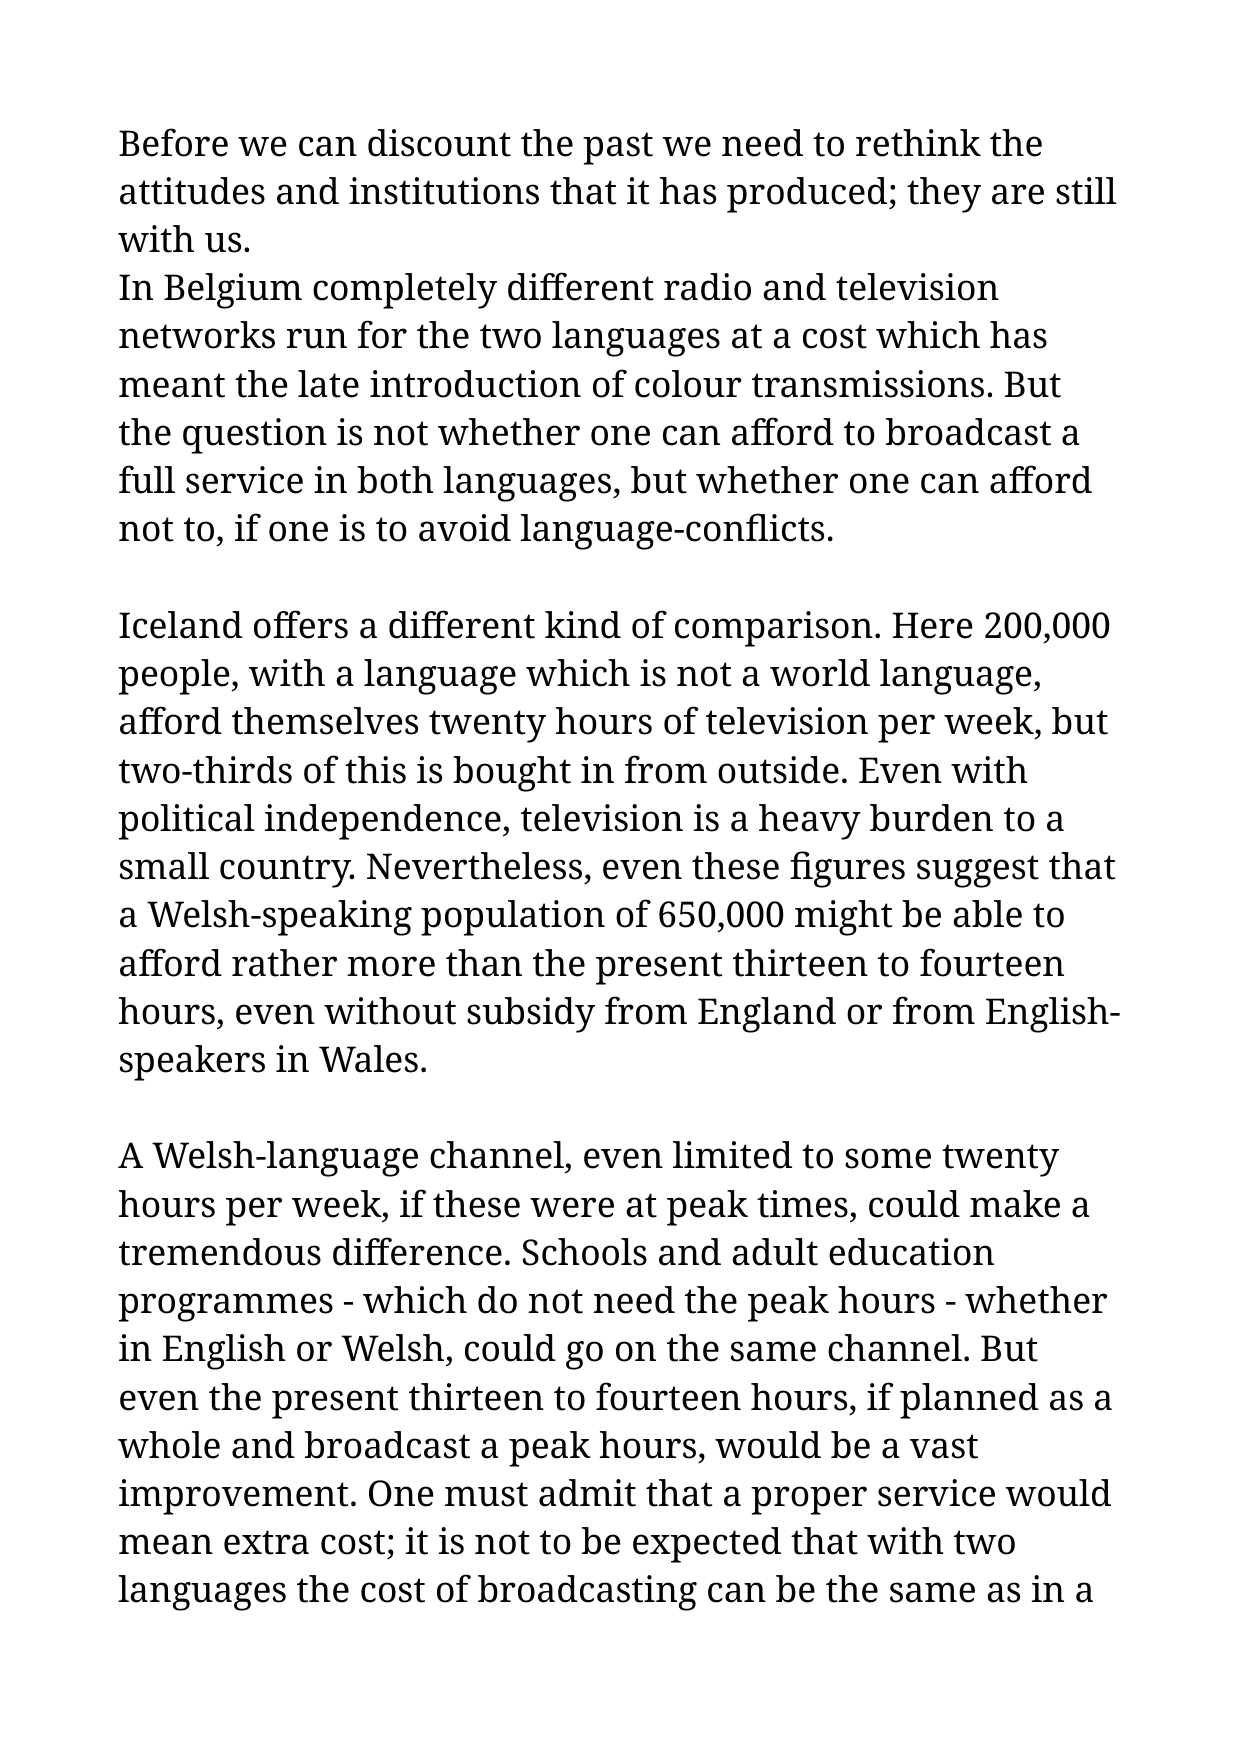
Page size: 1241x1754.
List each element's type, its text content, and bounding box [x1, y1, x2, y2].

text A Welsh-language channel, even limited to some twenty hours per week, if these were at peak times, could make a tremendous difference. Schools and adult education programmes - which do not need the peak hours - whether in English or Welsh, could go on the same channel. But even the present thirteen to fourteen hours, if planned as a whole and broadcast a peak hours, would be a vast improvement. One must admit that a proper service would mean extra cost; it is not to be expected that with two languages the cost of broadcasting can be the same as in a [118, 1131, 1122, 1613]
text Before we can discount the past we need to rethink the attitudes and institutions that it has produced; they are still with us. [118, 118, 1122, 263]
text Iceland offers a different kind of comparison. Here 200,000 people, with a language which is not a world language, afford themselves twenty hours of television per week, but two-thirds of this is bought in from outside. Even with political independence, television is a heavy burden to a small country. Nevertheless, even these figures suggest that a Welsh-speaking population of 650,000 might be able to afford rather more than the present thirteen to fourteen hours, even without subsidy from England or from English-speakers in Wales. [118, 600, 1122, 1083]
text In Belgium completely different radio and television networks run for the two languages at a cost which has meant the late introduction of colour transmissions. But the question is not whether one can afford to broadcast a full service in both languages, but whether one can afford not to, if one is to avoid language-conflicts. [118, 263, 1122, 552]
